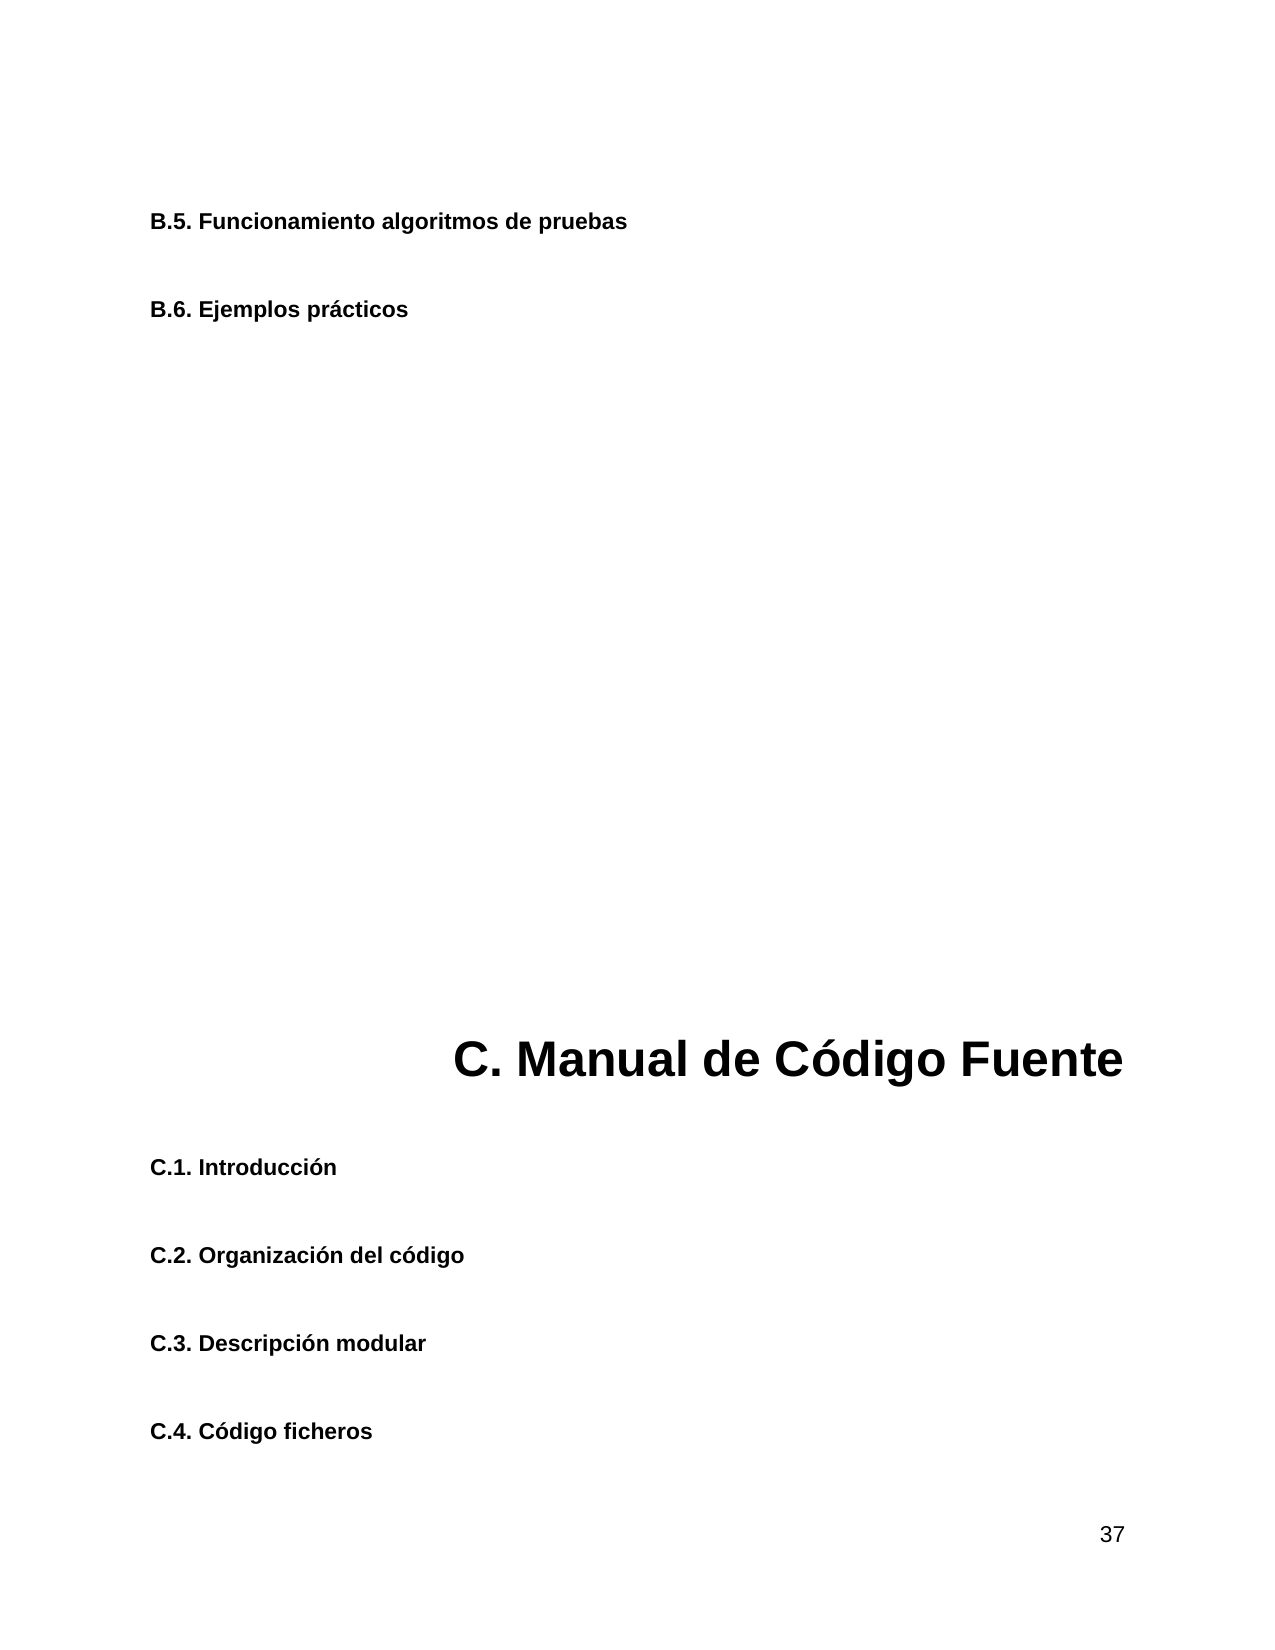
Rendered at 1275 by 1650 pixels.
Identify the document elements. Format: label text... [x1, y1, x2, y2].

text C.3. Descripción modular [150, 1330, 1125, 1356]
text C.2. Organización del código [150, 1242, 1125, 1268]
text B.5. Funcionamiento algoritmos de pruebas [150, 209, 1125, 234]
text C.4. Código ficheros [150, 1418, 1125, 1444]
text C. Manual de Código Fuente [150, 1031, 1125, 1087]
text C.1. Introducción [150, 1154, 1125, 1180]
text B.6. Ejemplos prácticos [150, 297, 1125, 322]
